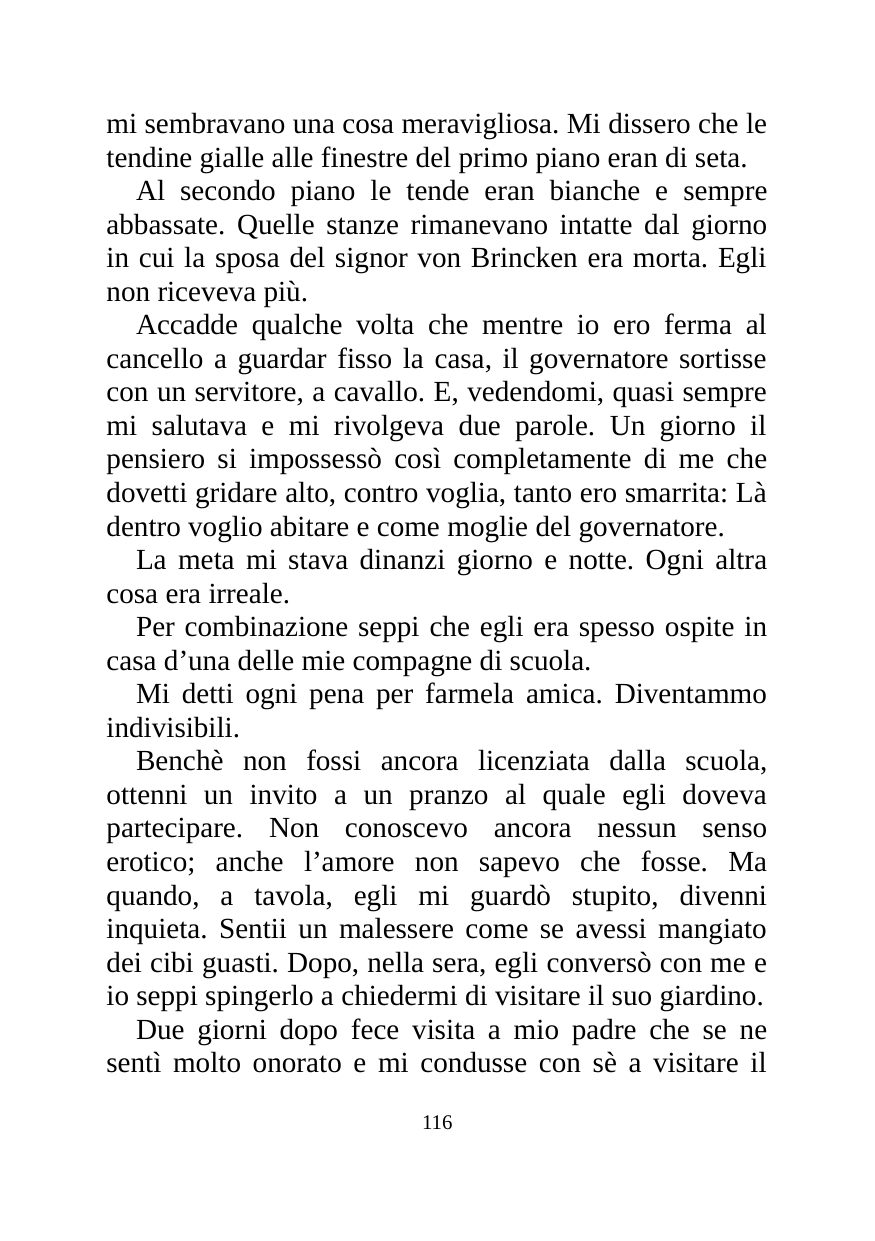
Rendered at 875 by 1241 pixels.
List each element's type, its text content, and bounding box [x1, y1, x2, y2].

text Per combinazione seppi che egli era spesso ospite in casa d’una delle mie compagne di scuola. [106, 609, 768, 676]
text mi sembravano una cosa meravigliosa. Mi dissero che le tendine gialle alle finestre del primo piano eran di seta. [106, 106, 768, 173]
text Mi detti ogni pena per farmela amica. Diventammo indivisibili. [106, 676, 768, 743]
text Due giorni dopo fece visita a mio padre che se ne sentì molto onorato e mi condusse con sè a visitare il [106, 1012, 768, 1079]
text Al secondo piano le tende eran bianche e sempre abbassate. Quelle stanze rimanevano intatte dal giorno in cui la sposa del signor von Brincken era morta. Egli non riceveva più. [106, 173, 768, 307]
text Benchè non fossi ancora licenziata dalla scuola, ottenni un invito a un pranzo al quale egli doveva partecipare. Non conoscevo ancora nessun senso erotico; anche l’amore non sapevo che fosse. Ma quando, a tavola, egli mi guardò stupito, divenni inquieta. Sentii un malessere come se avessi mangiato dei cibi guasti. Dopo, nella sera, egli conversò con me e io seppi spingerlo a chiedermi di visitare il suo giardino. [106, 743, 768, 1012]
text La meta mi stava dinanzi giorno e notte. Ogni altra cosa era irreale. [106, 542, 768, 609]
text Accadde qualche volta che mentre io ero ferma al cancello a guardar fisso la casa, il governatore sortisse con un servitore, a cavallo. E, vedendomi, quasi sempre mi salutava e mi rivolgeva due parole. Un giorno il pensiero si impossessò così completamente di me che dovetti gridare alto, contro voglia, tanto ero smarrita: Là dentro voglio abitare e come moglie del governatore. [106, 307, 768, 542]
